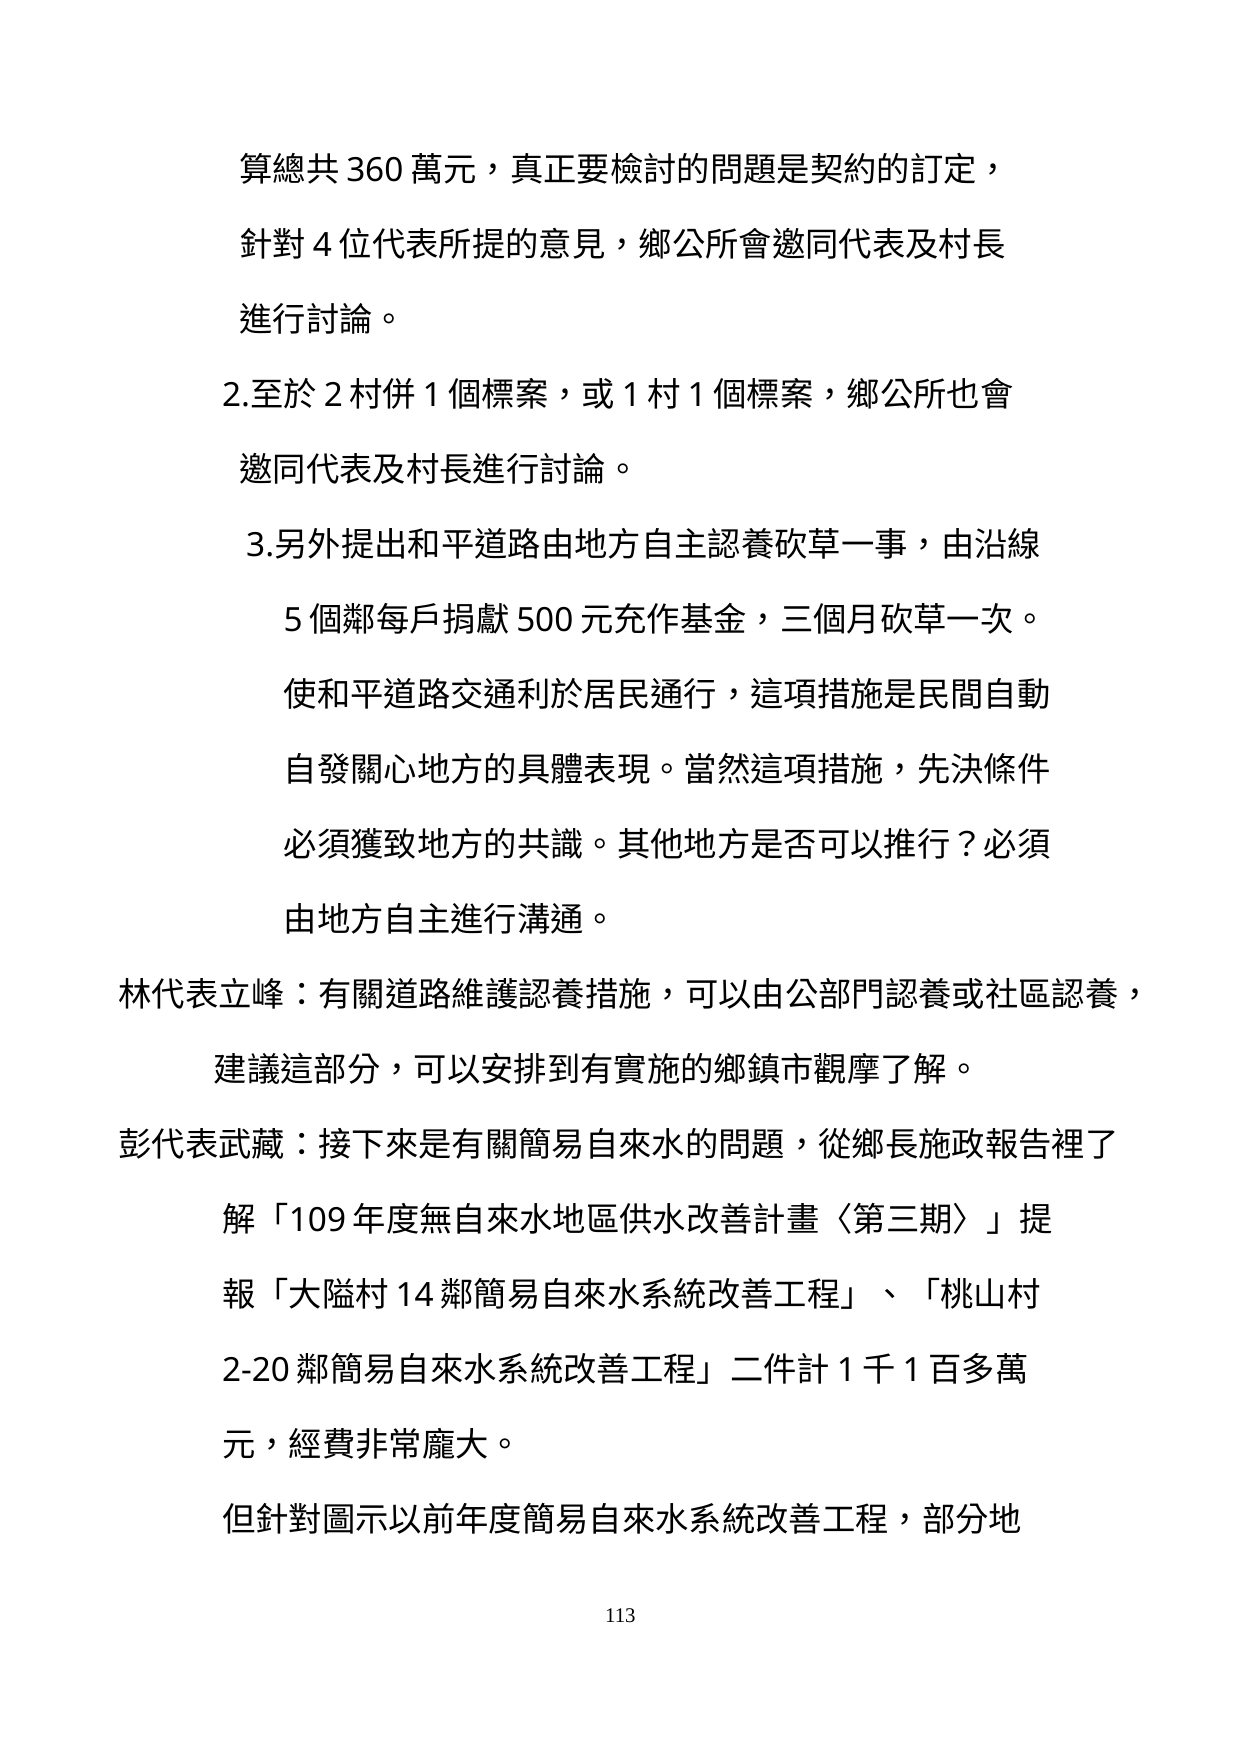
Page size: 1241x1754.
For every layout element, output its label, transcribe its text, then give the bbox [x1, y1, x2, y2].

text 邀同代表及村長進行討論。 [118, 429, 1122, 504]
list 5個鄰每戶捐獻500元充作基金，三個月砍草一次。 [206, 579, 1122, 654]
text 報「大隘村14鄰簡易自來水系統改善工程」、「桃山村 [118, 1254, 1122, 1329]
text 建議這部分，可以安排到有實施的鄉鎮市觀摩了解。 [118, 1029, 1122, 1104]
text 解「109年度無自來水地區供水改善計畫〈第三期〉」提 [118, 1179, 1122, 1254]
list 自發關心地方的具體表現。當然這項措施，先決條件 [206, 729, 1122, 804]
text 但針對圖示以前年度簡易自來水系統改善工程，部分地 [118, 1479, 1122, 1554]
text 3.另外提出和平道路由地方自主認養砍草一事，由沿線 [168, 504, 1122, 579]
text 元，經費非常龐大。 [118, 1404, 1122, 1479]
text 進行討論。 [118, 279, 1122, 354]
text 2.至於2村併1個標案，或1村1個標案，鄉公所也會 [118, 354, 1122, 429]
text 彭代表武藏：接下來是有關簡易自來水的問題，從鄉長施政報告裡了 [118, 1104, 1122, 1179]
text 針對4位代表所提的意見，鄉公所會邀同代表及村長 [118, 204, 1122, 279]
text 算總共360萬元，真正要檢討的問題是契約的訂定， [118, 129, 1122, 204]
text 林代表立峰：有關道路維護認養措施，可以由公部門認養或社區認養， [118, 954, 1122, 1029]
list 由地方自主進行溝通。 [206, 879, 1122, 954]
list 必須獲致地方的共識。其他地方是否可以推行？必須 [206, 804, 1122, 879]
list 使和平道路交通利於居民通行，這項措施是民間自動 [206, 654, 1122, 729]
text 2-20鄰簡易自來水系統改善工程」二件計1千1百多萬 [118, 1329, 1122, 1404]
